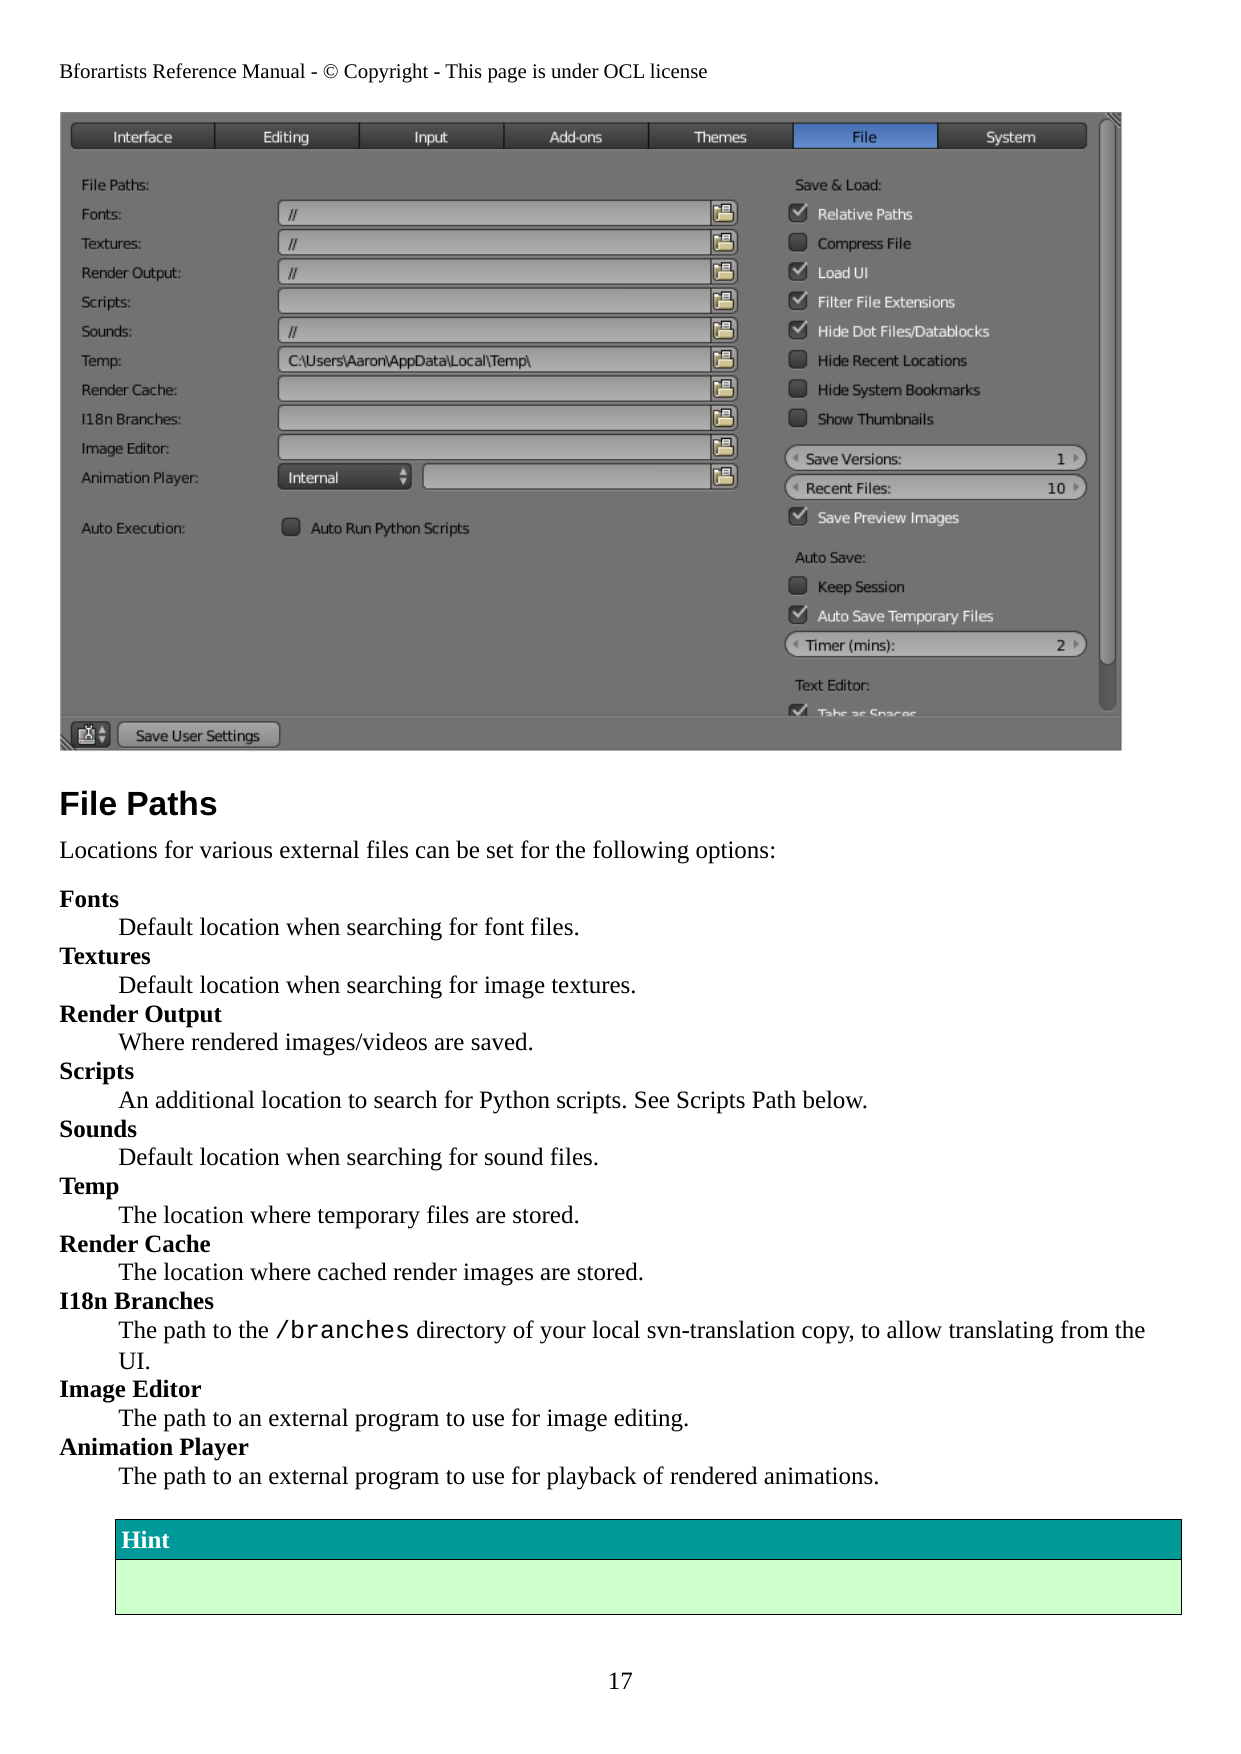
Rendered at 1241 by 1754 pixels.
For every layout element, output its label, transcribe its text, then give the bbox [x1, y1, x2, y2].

list Default location when searching for sound files. [118, 1142, 1181, 1171]
list Default location when searching for font files. [118, 912, 1181, 941]
list The path to an external program to use for playback of rendered animations. [118, 1461, 1181, 1489]
list An additional location to search for Python scripts. See Scripts Path below. [118, 1085, 1181, 1114]
list Where rendered images/videos are saved. [118, 1027, 1181, 1056]
subtitle I18n Branches [59, 1286, 1181, 1315]
subtitle Render Cache [59, 1229, 1181, 1257]
subtitle Image Editor [59, 1374, 1181, 1403]
subtitle Animation Player [59, 1432, 1181, 1461]
list The path to the /branches directory of your local svn-translation copy, to allow translating from the UI. [118, 1315, 1181, 1374]
subtitle Scripts [59, 1056, 1181, 1085]
subtitle Textures [59, 941, 1181, 970]
list The path to an external program to use for image editing. [118, 1403, 1181, 1432]
table_header Hint [116, 1520, 1181, 1559]
subtitle Fonts [59, 884, 1181, 912]
list Default location when searching for image textures. [118, 970, 1181, 999]
list The location where temporary files are stored. [118, 1200, 1181, 1229]
text Locations for various external files can be set for the following options: [59, 835, 1181, 863]
subtitle File Paths [59, 783, 1181, 822]
subtitle Temp [59, 1171, 1181, 1200]
subtitle Render Output [59, 999, 1181, 1027]
table_cell [116, 1560, 1181, 1614]
picture [59, 112, 1123, 752]
subtitle Sounds [59, 1114, 1181, 1142]
list The location where cached render images are stored. [118, 1257, 1181, 1286]
